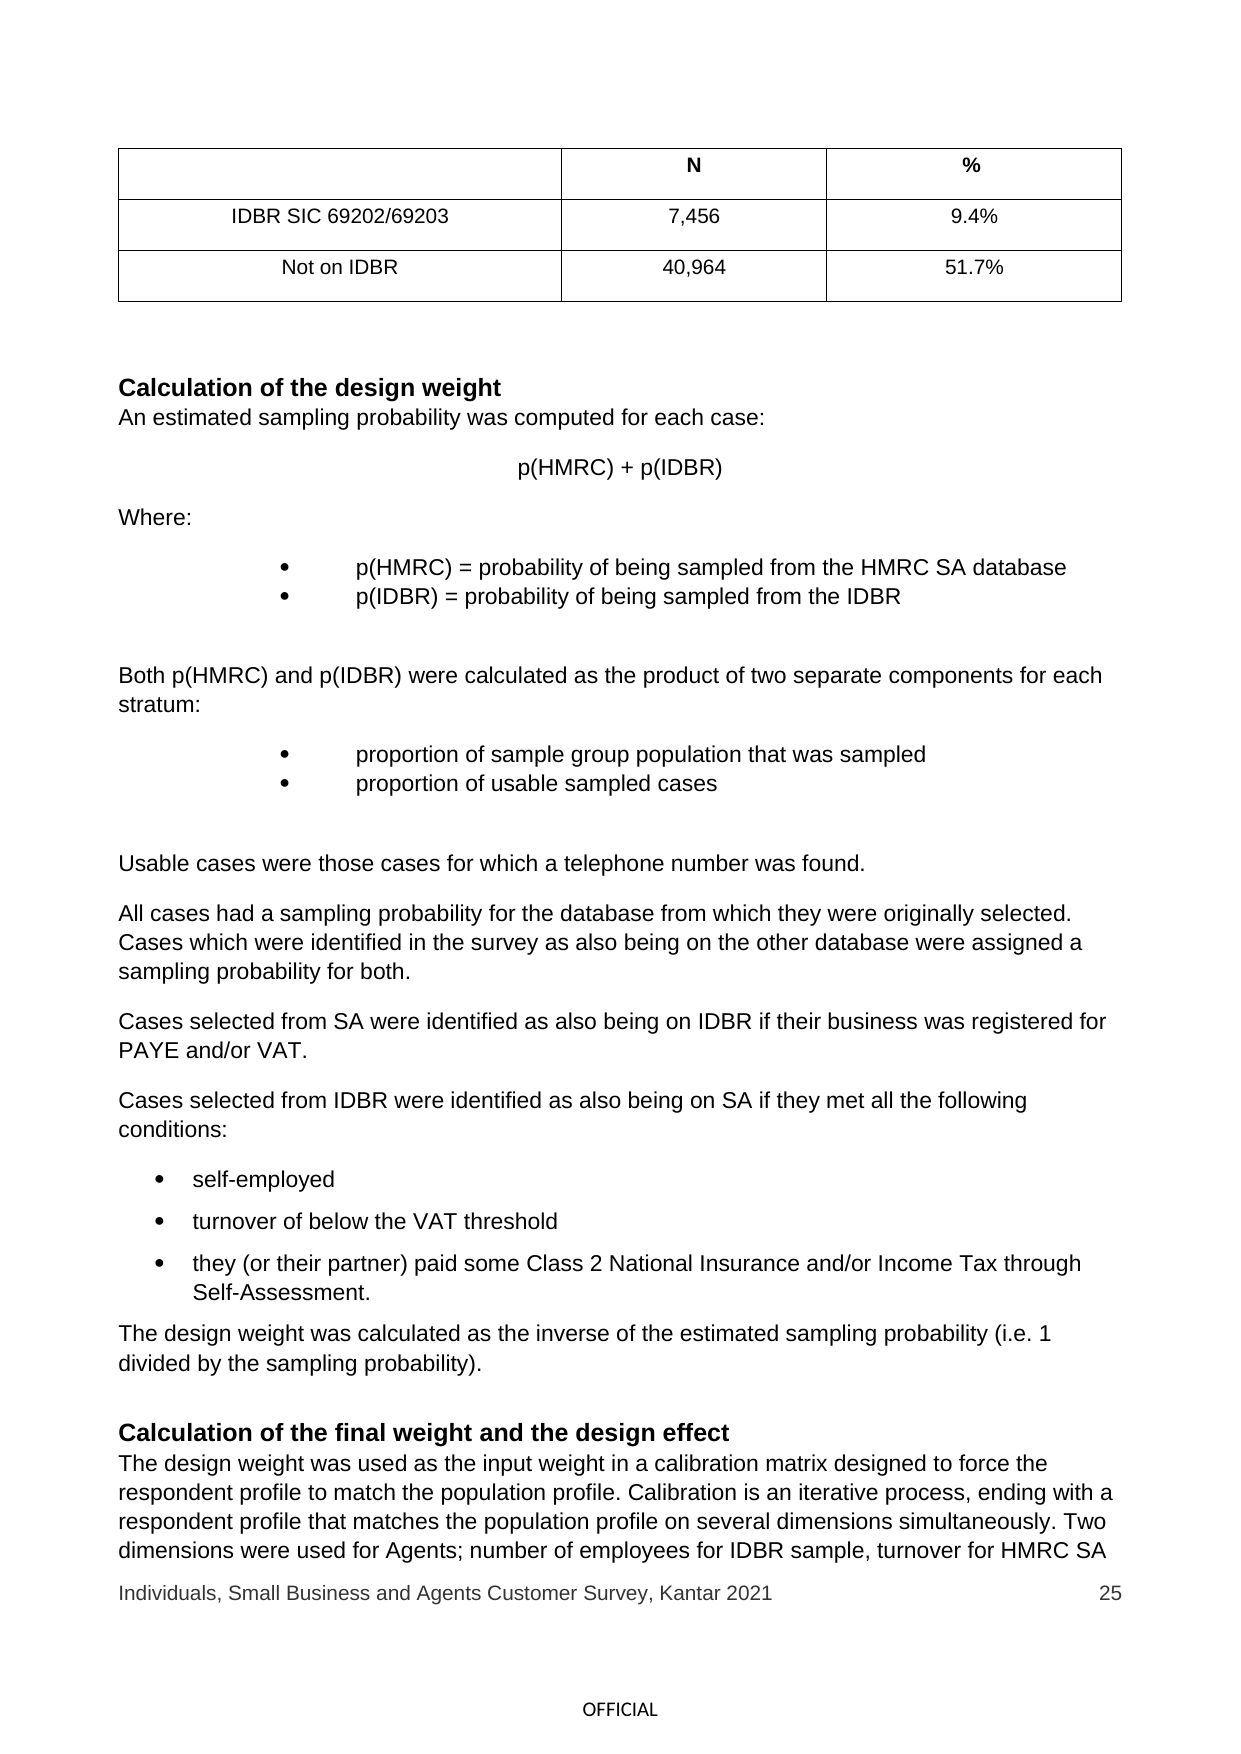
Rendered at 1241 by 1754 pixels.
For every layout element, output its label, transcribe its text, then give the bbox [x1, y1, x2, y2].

text An estimated sampling probability was computed for each case: [118, 402, 1122, 431]
table_header % [827, 149, 1121, 199]
table_cell IDBR SIC 69202/69203 [119, 200, 561, 250]
list p(HMRC) = probability of being sampled from the HMRC SA database [281, 552, 1122, 581]
text Cases selected from SA were identified as also being on IDBR if their business was registered for PAYE and/or VAT. [118, 1006, 1122, 1064]
table_header [119, 149, 561, 199]
subtitle Calculation of the design weight [118, 373, 1122, 402]
list proportion of sample group population that was sampled [281, 739, 1122, 768]
subtitle Calculation of the final weight and the design effect [118, 1418, 1122, 1448]
table_cell Not on IDBR [119, 251, 561, 301]
text p(HMRC) + p(IDBR) [118, 452, 1122, 481]
list proportion of usable sampled cases [281, 768, 1122, 798]
list they (or their partner) paid some Class 2 National Insurance and/or Income Tax through Self-Assessment. [155, 1248, 1122, 1306]
table_cell 51.7% [827, 251, 1121, 301]
table_cell 9.4% [827, 200, 1121, 250]
text Where: [118, 502, 1122, 531]
list turnover of below the VAT threshold [155, 1206, 1122, 1235]
list self-employed [155, 1164, 1122, 1193]
table_cell 7,456 [562, 200, 826, 250]
list p(IDBR) = probability of being sampled from the IDBR [281, 581, 1122, 610]
text Both p(HMRC) and p(IDBR) were calculated as the product of two separate components for each stratum: [118, 660, 1122, 718]
text Cases selected from IDBR were identified as also being on SA if they met all the following conditions: [118, 1085, 1122, 1143]
text The design weight was used as the input weight in a calibration matrix designed to force the respondent profile to match the population profile. Calibration is an iterative process, ending with a respondent profile that matches the population profile on several dimensions simultaneously. Two dimensions were used for Agents; number of employees for IDBR sample, turnover for HMRC SA [118, 1448, 1122, 1564]
text Usable cases were those cases for which a telephone number was found. [118, 848, 1122, 877]
text All cases had a sampling probability for the database from which they were originally selected. Cases which were identified in the survey as also being on the other database were assigned a sampling probability for both. [118, 898, 1122, 985]
text The design weight was calculated as the inverse of the estimated sampling probability (i.e. 1 divided by the sampling probability). [118, 1318, 1122, 1377]
table_cell 40,964 [562, 251, 826, 301]
table_header N [562, 149, 826, 199]
